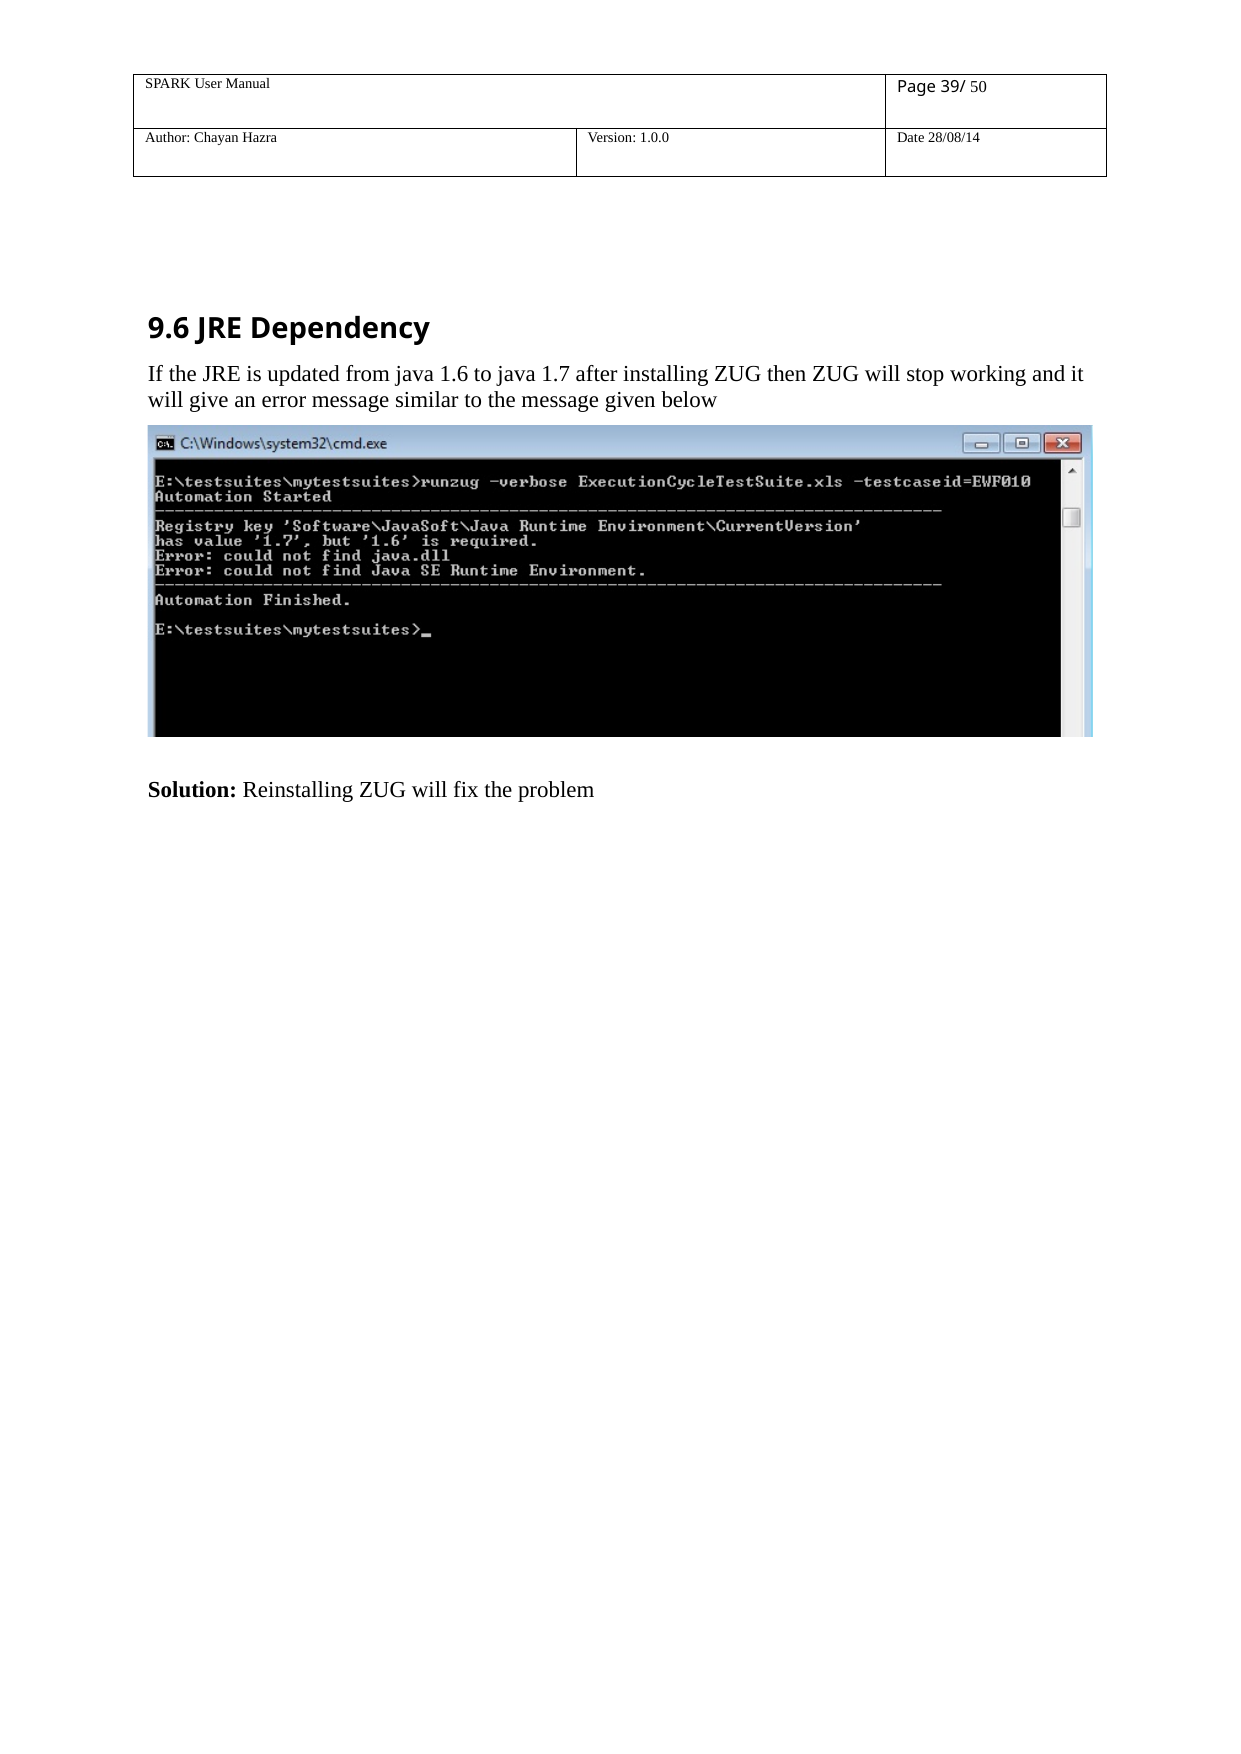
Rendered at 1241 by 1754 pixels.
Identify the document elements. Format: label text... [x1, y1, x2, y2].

text Solution: Reinstalling ZUG will fix the problem [148, 776, 1092, 802]
picture [147, 425, 1093, 737]
text If the JRE is updated from java 1.6 to java 1.7 after installing ZUG then ZUG will stop working and it will give an error message similar to the message given below [148, 360, 1092, 412]
text 9.6 JRE Dependency [148, 307, 1092, 347]
